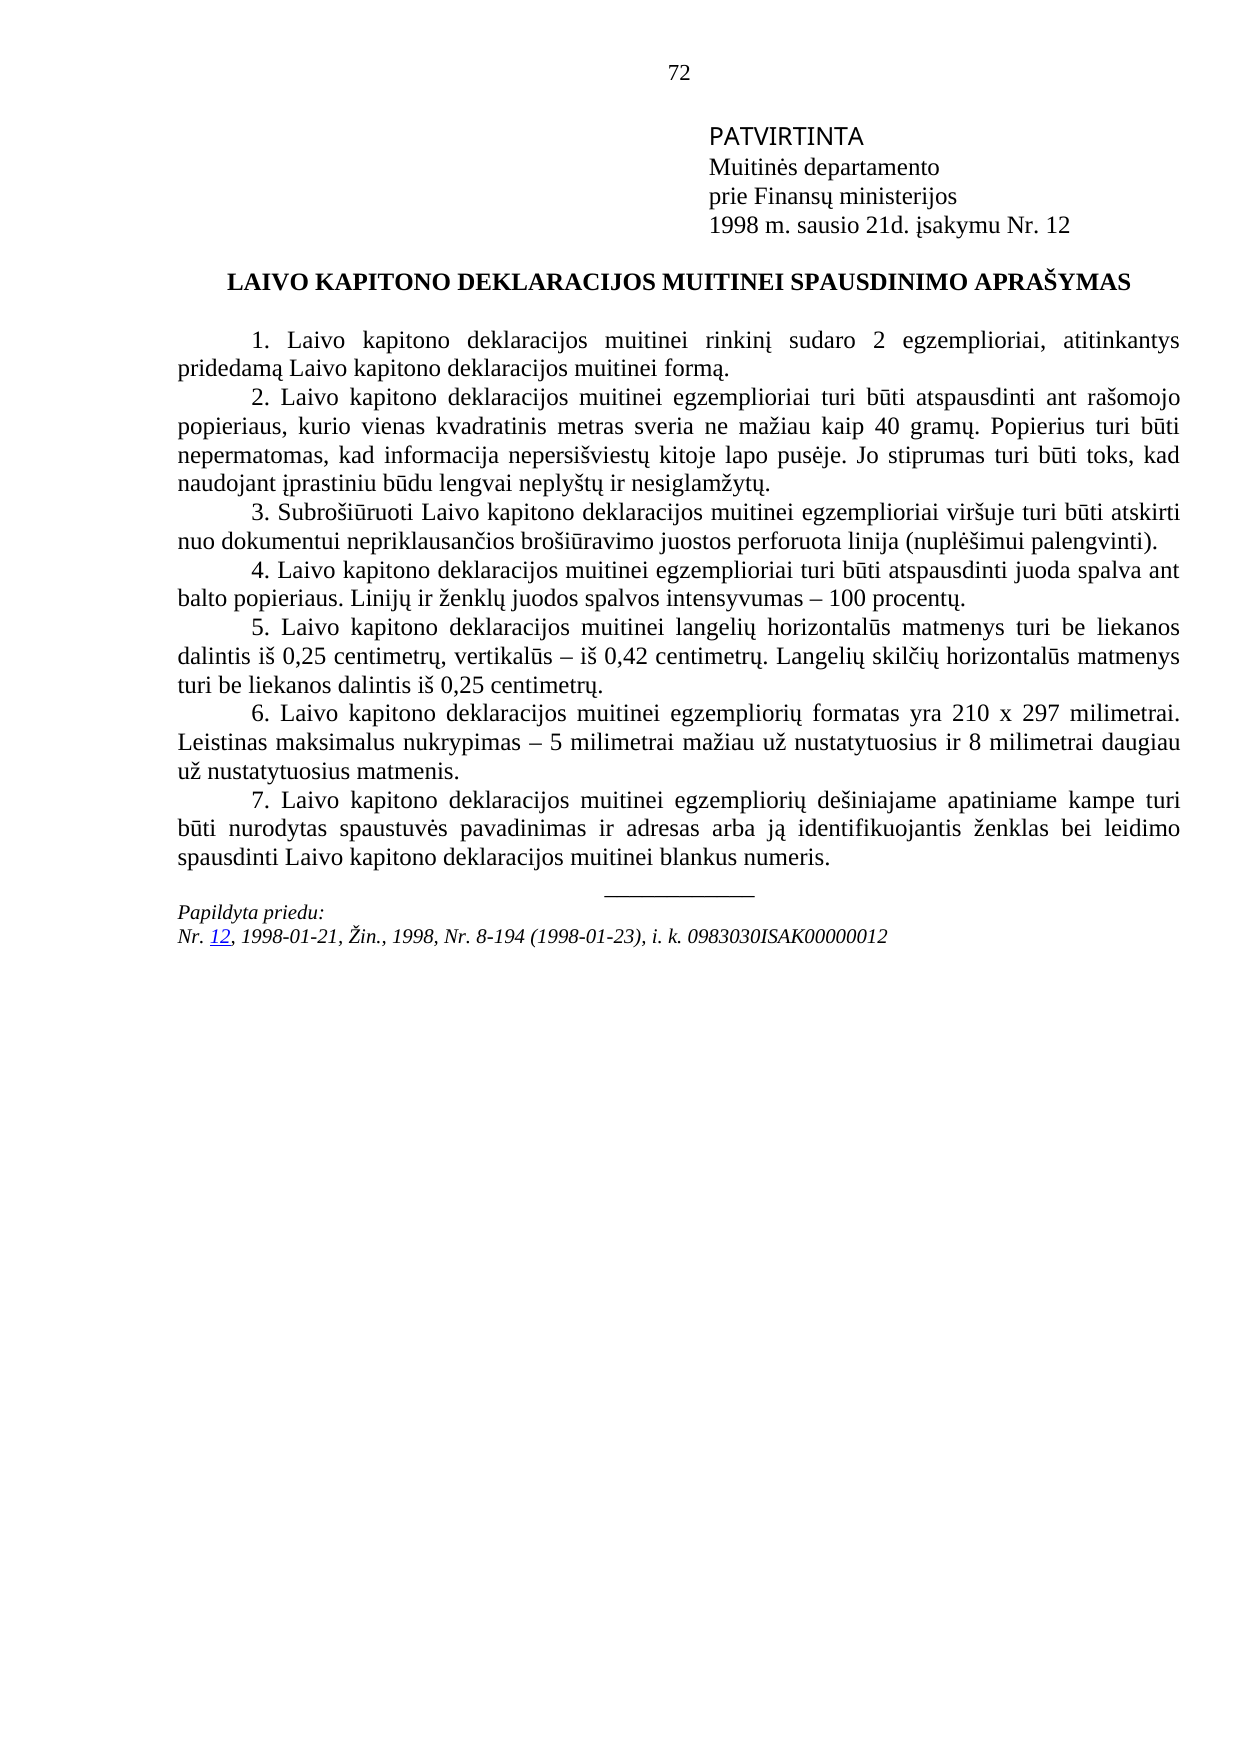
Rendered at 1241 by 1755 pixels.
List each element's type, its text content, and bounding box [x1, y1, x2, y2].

text 7. Laivo kapitono deklaracijos muitinei egzempliorių dešiniajame apatiniame kampe turi būti nurodytas spaustuvės pavadinimas ir adresas arba ją identifikuojantis ženklas bei leidimo spausdinti Laivo kapitono deklaracijos muitinei blankus numeris. [177, 785, 1181, 871]
text Papildyta priedu: [177, 900, 1181, 924]
text 5. Laivo kapitono deklaracijos muitinei langelių horizontalūs matmenys turi be liekanos dalintis iš 0,25 centimetrų, vertikalūs – iš 0,42 centimetrų. Langelių skilčių horizontalūs matmenys turi be liekanos dalintis iš 0,25 centimetrų. [177, 612, 1181, 698]
text PATVIRTINTA [709, 118, 1181, 152]
text 2. Laivo kapitono deklaracijos muitinei egzemplioriai turi būti atspausdinti ant rašomojo popieriaus, kurio vienas kvadratinis metras sveria ne mažiau kaip 40 gramų. Popierius turi būti nepermatomas, kad informacija nepersišviestų kitoje lapo pusėje. Jo stiprumas turi būti toks, kad naudojant įprastiniu būdu lengvai neplyštų ir nesiglamžytų. [177, 382, 1181, 497]
text 3. Subrošiūruoti Laivo kapitono deklaracijos muitinei egzemplioriai viršuje turi būti atskirti nuo dokumentui nepriklausančios brošiūravimo juostos perforuota linija (nuplėšimui palengvinti). [177, 497, 1181, 555]
text 1. Laivo kapitono deklaracijos muitinei rinkinį sudaro 2 egzemplioriai, atitinkantys pridedamą Laivo kapitono deklaracijos muitinei formą. [177, 325, 1181, 382]
text Nr. 12, 1998-01-21, Žin., 1998, Nr. 8-194 (1998-01-23), i. k. 0983030ISAK00000012 [177, 924, 1181, 948]
text Laivo kapitono deklaracijos muitinei spausdinimo aprašymas [177, 267, 1181, 296]
text 4. Laivo kapitono deklaracijos muitinei egzemplioriai turi būti atspausdinti juoda spalva ant balto popieriaus. Linijų ir ženklų juodos spalvos intensyvumas – 100 procentų. [177, 555, 1181, 612]
text ____________ [177, 871, 1181, 900]
text prie Finansų ministerijos [177, 181, 1181, 210]
text 6. Laivo kapitono deklaracijos muitinei egzempliorių formatas yra 210 x 297 milimetrai. Leistinas maksimalus nukrypimas – 5 milimetrai mažiau už nustatytuosius ir 8 milimetrai daugiau už nustatytuosius matmenis. [177, 698, 1181, 785]
text Muitinės departamento [177, 152, 1181, 181]
text 1998 m. sausio 21d. įsakymu Nr. 12 [177, 210, 1181, 238]
